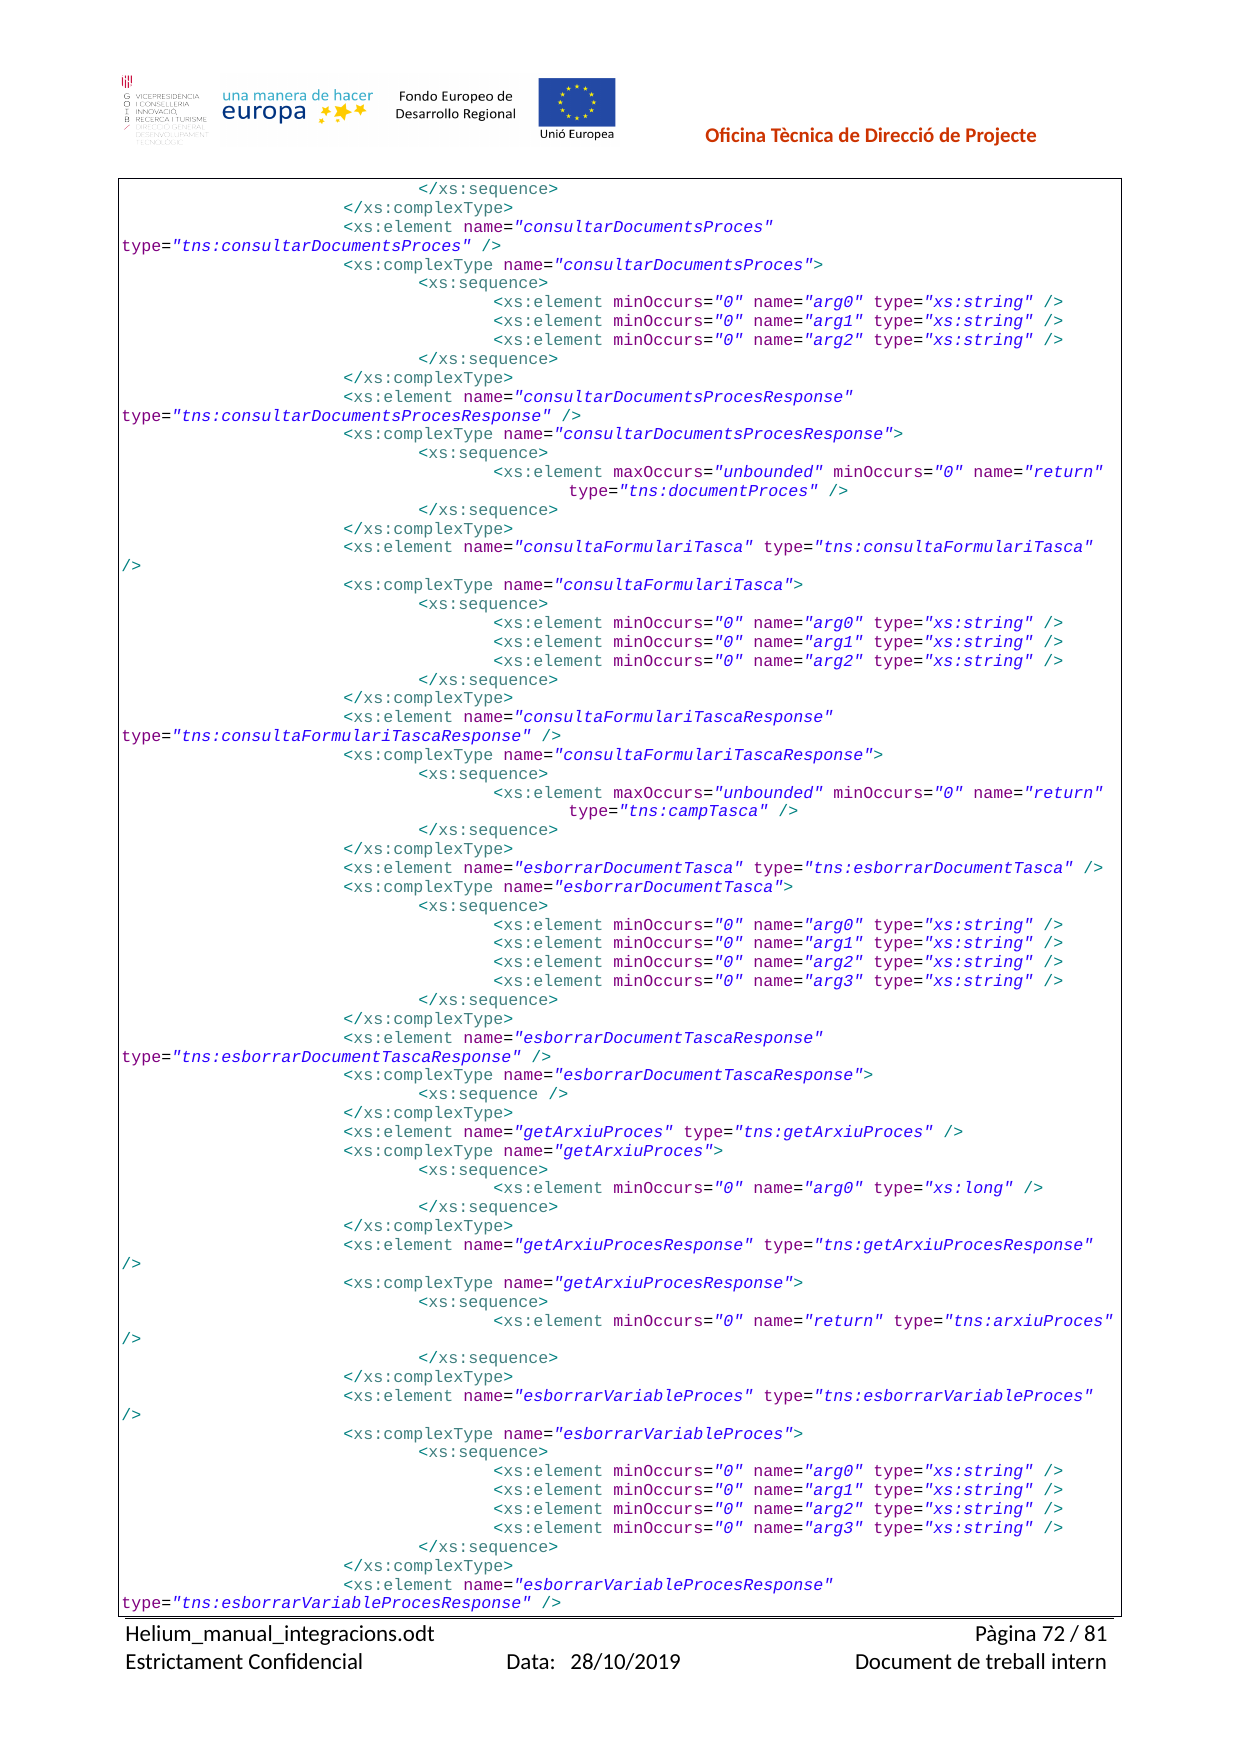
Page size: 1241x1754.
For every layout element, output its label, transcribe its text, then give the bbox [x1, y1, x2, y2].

picture [219, 73, 621, 147]
text <xs:complexType name="consultaFormulariTascaResponse"> [119, 743, 1121, 762]
text </xs:complexType> [119, 517, 1121, 536]
text <xs:sequence> [119, 1158, 1121, 1177]
text <xs:element minOccurs="0" name="arg1" type="xs:string" /> [119, 1479, 1121, 1497]
text <xs:element name="consultarDocumentsProcesResponse" type="tns:consultarDocumentsProcesResponse" /> [119, 385, 1121, 423]
text <xs:element name="getArxiuProcesResponse" type="tns:getArxiuProcesResponse" /> [119, 1233, 1121, 1271]
text </xs:sequence> [119, 498, 1121, 517]
text <xs:element minOccurs="0" name="return" type="tns:arxiuProces" /> [119, 1309, 1121, 1347]
picture [118, 73, 213, 147]
text <xs:element name="esborrarVariableProces" type="tns:esborrarVariableProces" /> [119, 1384, 1121, 1422]
text <xs:sequence> [119, 1441, 1121, 1460]
text type="tns:documentProces" /> [119, 479, 1121, 498]
text <xs:element name="consultaFormulariTasca" type="tns:consultaFormulariTasca" /> [119, 536, 1121, 574]
text </xs:sequence> [119, 668, 1121, 687]
text <xs:element minOccurs="0" name="arg1" type="xs:string" /> [119, 630, 1121, 649]
text </xs:complexType> [119, 1215, 1121, 1233]
text <xs:element minOccurs="0" name="arg1" type="xs:string" /> [119, 310, 1121, 328]
text <xs:element minOccurs="0" name="arg2" type="xs:string" /> [119, 328, 1121, 347]
text <xs:element maxOccurs="unbounded" minOccurs="0" name="return" [119, 461, 1121, 479]
text <xs:element name="getArxiuProces" type="tns:getArxiuProces" /> [119, 1120, 1121, 1139]
text </xs:complexType> [119, 1554, 1121, 1573]
text <xs:element minOccurs="0" name="arg0" type="xs:string" /> [119, 611, 1121, 630]
text </xs:sequence> [119, 1535, 1121, 1554]
text <xs:complexType name="getArxiuProcesResponse"> [119, 1271, 1121, 1290]
text <xs:complexType name="consultarDocumentsProcesResponse"> [119, 423, 1121, 442]
text <xs:complexType name="getArxiuProces"> [119, 1139, 1121, 1158]
text </xs:complexType> [119, 366, 1121, 385]
text <xs:element name="esborrarDocumentTascaResponse" type="tns:esborrarDocumentTascaResponse" /> [119, 1026, 1121, 1064]
text <xs:element minOccurs="0" name="arg2" type="xs:string" /> [119, 1497, 1121, 1516]
text <xs:element maxOccurs="unbounded" minOccurs="0" name="return" [119, 781, 1121, 800]
text <xs:element minOccurs="0" name="arg0" type="xs:long" /> [119, 1177, 1121, 1196]
text <xs:sequence> [119, 1290, 1121, 1309]
text <xs:element minOccurs="0" name="arg0" type="xs:string" /> [119, 913, 1121, 932]
text </xs:sequence> [119, 179, 1121, 197]
text <xs:element minOccurs="0" name="arg2" type="xs:string" /> [119, 649, 1121, 668]
text <xs:element minOccurs="0" name="arg3" type="xs:string" /> [119, 1516, 1121, 1535]
text <xs:complexType name="consultaFormulariTasca"> [119, 574, 1121, 592]
text <xs:element minOccurs="0" name="arg0" type="xs:string" /> [119, 291, 1121, 310]
text <xs:complexType name="esborrarDocumentTasca"> [119, 875, 1121, 894]
text <xs:sequence> [119, 442, 1121, 461]
text <xs:element minOccurs="0" name="arg2" type="xs:string" /> [119, 951, 1121, 969]
text type="tns:campTasca" /> [119, 800, 1121, 819]
text <xs:element name="consultaFormulariTascaResponse" type="tns:consultaFormulariTascaResponse" /> [119, 706, 1121, 743]
text <xs:sequence> [119, 272, 1121, 291]
text </xs:sequence> [119, 819, 1121, 838]
text </xs:complexType> [119, 197, 1121, 215]
text <xs:sequence> [119, 894, 1121, 913]
text </xs:complexType> [119, 1366, 1121, 1384]
text </xs:sequence> [119, 1196, 1121, 1215]
text </xs:sequence> [119, 347, 1121, 366]
text </xs:complexType> [119, 838, 1121, 856]
text <xs:sequence /> [119, 1083, 1121, 1102]
text <xs:complexType name="esborrarVariableProces"> [119, 1422, 1121, 1441]
text <xs:element name="esborrarVariableProcesResponse" type="tns:esborrarVariableProcesResponse" /> [119, 1573, 1121, 1616]
text <xs:element minOccurs="0" name="arg1" type="xs:string" /> [119, 932, 1121, 951]
text <xs:complexType name="consultarDocumentsProces"> [119, 253, 1121, 272]
text <xs:element name="consultarDocumentsProces" type="tns:consultarDocumentsProces" /> [119, 215, 1121, 253]
text <xs:element minOccurs="0" name="arg3" type="xs:string" /> [119, 969, 1121, 988]
text </xs:sequence> [119, 988, 1121, 1007]
text <xs:element name="esborrarDocumentTasca" type="tns:esborrarDocumentTasca" /> [119, 856, 1121, 875]
text </xs:complexType> [119, 1102, 1121, 1120]
text </xs:complexType> [119, 687, 1121, 706]
text <xs:complexType name="esborrarDocumentTascaResponse"> [119, 1064, 1121, 1083]
text </xs:sequence> [119, 1347, 1121, 1366]
text <xs:element minOccurs="0" name="arg0" type="xs:string" /> [119, 1460, 1121, 1479]
text <xs:sequence> [119, 762, 1121, 781]
text </xs:complexType> [119, 1007, 1121, 1026]
text <xs:sequence> [119, 592, 1121, 611]
